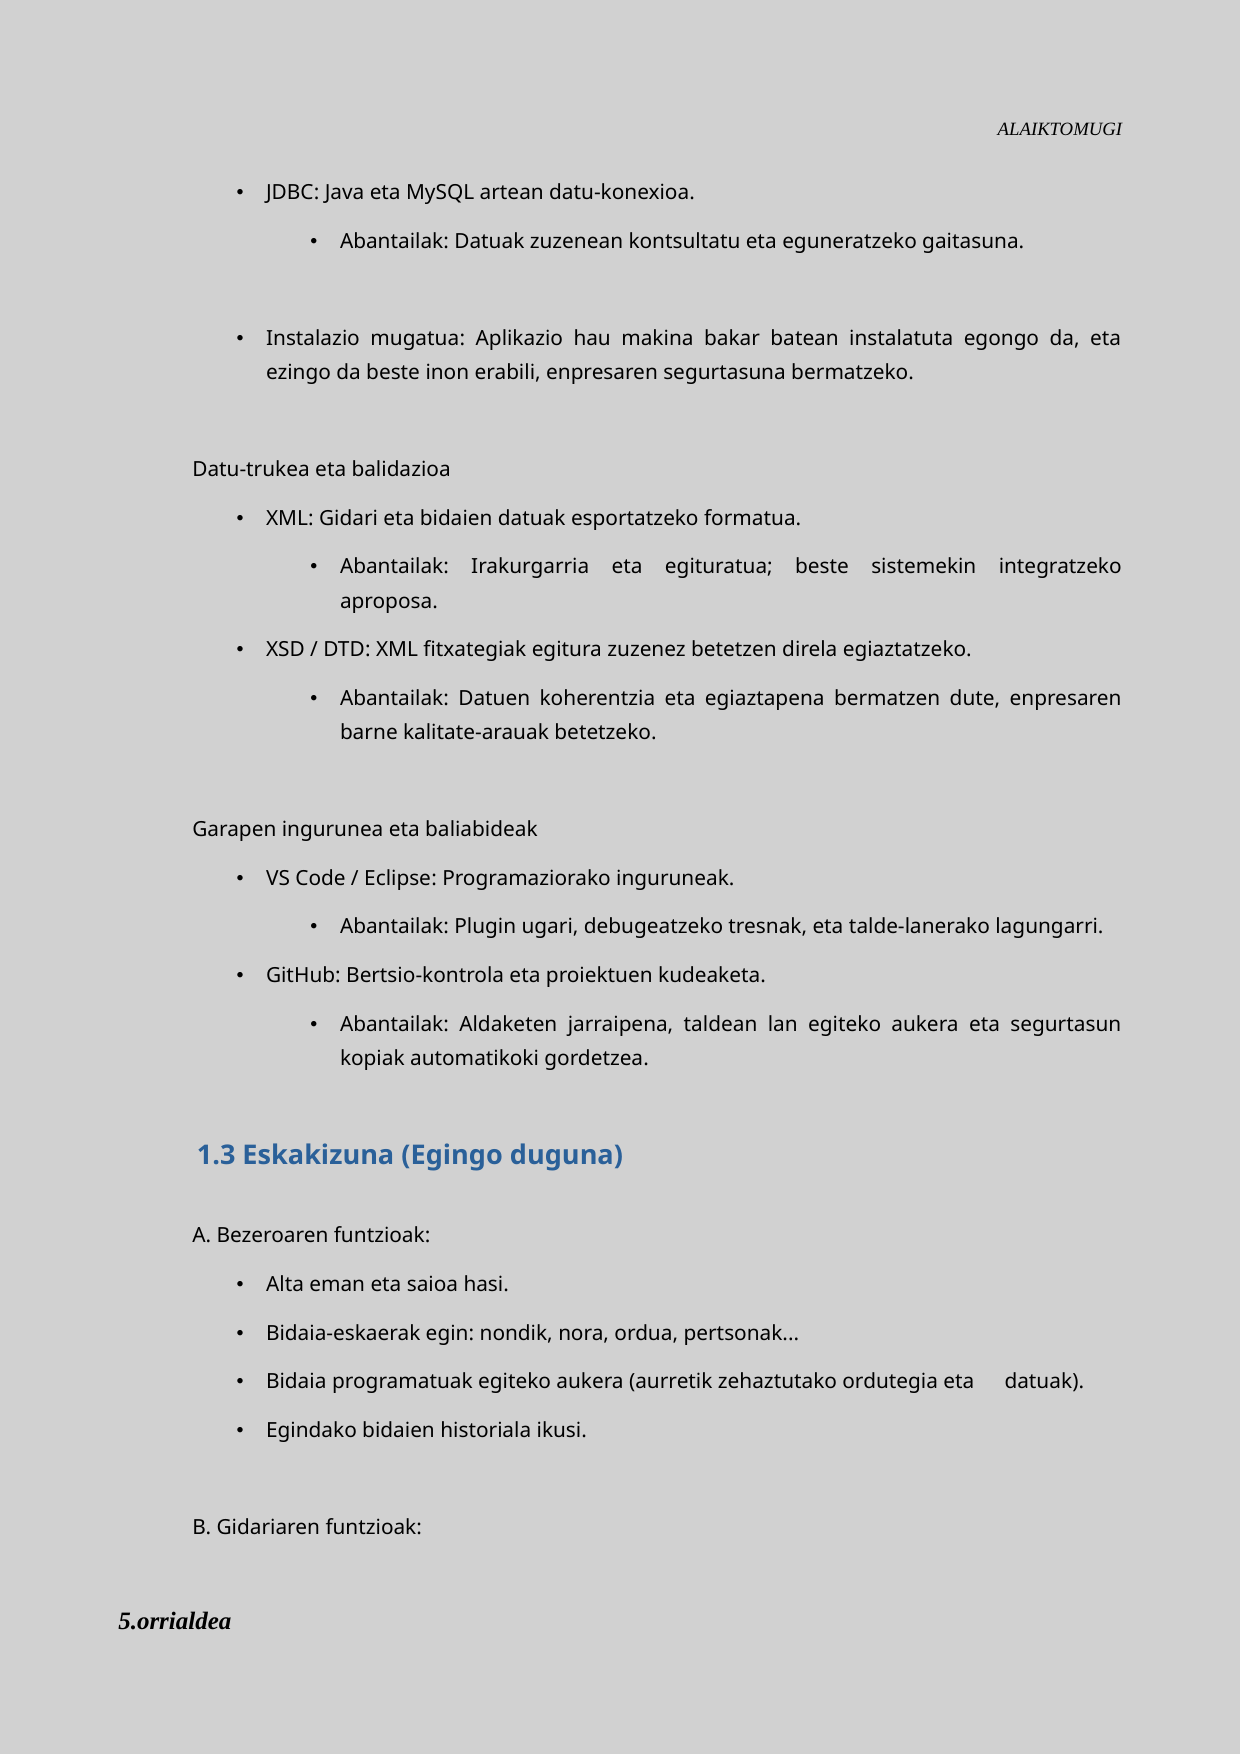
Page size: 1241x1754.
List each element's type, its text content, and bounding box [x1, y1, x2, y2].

list Egindako bidaien historiala ikusi. [236, 1415, 1122, 1444]
list 1.3 Eskakizuna (Egingo duguna) [155, 1135, 1122, 1172]
list VS Code / Eclipse: Programaziorako inguruneak. [236, 863, 1122, 891]
list GitHub: Bertsio-kontrola eta proiektuen kudeaketa. [236, 960, 1122, 989]
list Abantailak: Plugin ugari, debugeatzeko tresnak, eta talde-lanerako lagungarri. [310, 912, 1122, 940]
text Garapen ingurunea eta baliabideak [118, 814, 1122, 843]
list Abantailak: Datuak zuzenean kontsultatu eta eguneratzeko gaitasuna. [310, 226, 1122, 254]
list Bidaia programatuak egiteko aukera (aurretik zehaztutako ordutegia eta datuak). [236, 1367, 1122, 1395]
list Abantailak: Irakurgarria eta egituratua; beste sistemekin integratzeko aproposa. [310, 552, 1122, 614]
list Instalazio mugatua: Aplikazio hau makina bakar batean instalatuta egongo da, eta ezingo da beste inon erabili, enpresaren segurtasuna bermatzeko. [236, 323, 1122, 386]
text Datu-trukea eta balidazioa [118, 454, 1122, 483]
list XSD / DTD: XML fitxategiak egitura zuzenez betetzen direla egiaztatzeko. [236, 634, 1122, 663]
list Abantailak: Aldaketen jarraipena, taldean lan egiteko aukera eta segurtasun kopiak automatikoki gordetzea. [310, 1009, 1122, 1071]
list JDBC: Java eta MySQL artean datu-konexioa. [236, 177, 1122, 206]
list Bidaia-eskaerak egin: nondik, nora, ordua, pertsonak... [236, 1318, 1122, 1346]
list Alta eman eta saioa hasi. [236, 1269, 1122, 1298]
list XML: Gidari eta bidaien datuak esportatzeko formatua. [236, 503, 1122, 531]
text A. Bezeroaren funtzioak: [118, 1221, 1122, 1249]
list Abantailak: Datuen koherentzia eta egiaztapena bermatzen dute, enpresaren barne kalitate-arauak betetzeko. [310, 683, 1122, 746]
text B. Gidariaren funtzioak: [118, 1512, 1122, 1541]
